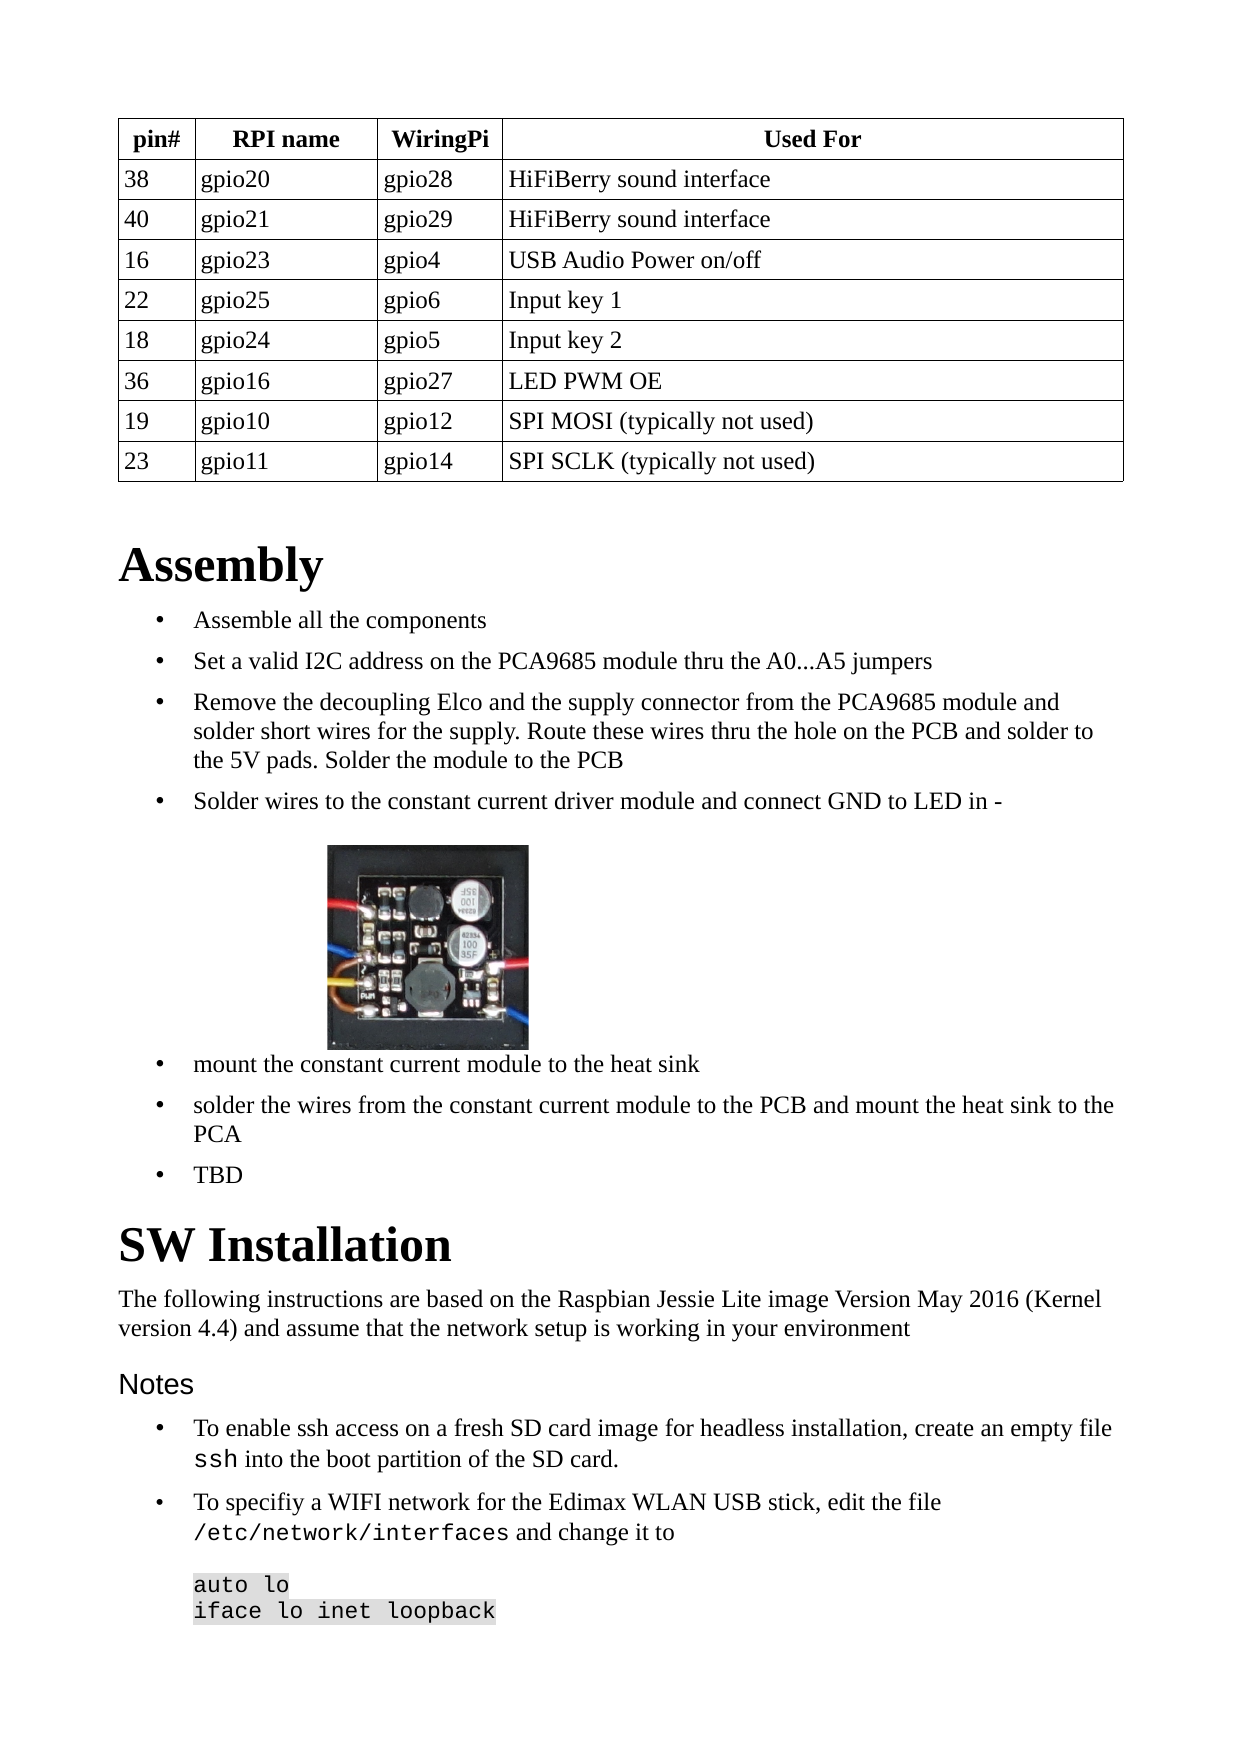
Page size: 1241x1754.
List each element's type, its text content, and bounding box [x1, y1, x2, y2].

table_cell USB Audio Power on/off [503, 240, 1123, 279]
subtitle Assembly [118, 535, 1122, 592]
subtitle SW Installation [118, 1214, 1122, 1272]
list To enable ssh access on a fresh SD card image for headless installation, create an empty file ssh into the boot partition of the SD card. [156, 1413, 1122, 1474]
table_cell 23 [119, 442, 195, 481]
table_cell gpio12 [378, 401, 502, 441]
table_cell 19 [119, 401, 195, 441]
table_cell 38 [119, 160, 195, 199]
table_cell gpio10 [196, 401, 377, 441]
picture [327, 845, 529, 1050]
table_cell 22 [119, 280, 195, 320]
list Solder wires to the constant current driver module and connect GND to LED in - [156, 786, 1122, 815]
table_cell gpio27 [378, 361, 502, 400]
table_cell SPI MOSI (typically not used) [503, 401, 1123, 441]
table_cell Input key 2 [503, 321, 1123, 360]
table_cell HiFiBerry sound interface [503, 160, 1123, 199]
list TBD [156, 1161, 1122, 1189]
table_cell gpio20 [196, 160, 377, 199]
list Set a valid I2C address on the PCA9685 module thru the A0...A5 jumpers [156, 646, 1122, 675]
table_header Used For [503, 119, 1123, 158]
table_cell LED PWM OE [503, 361, 1123, 400]
list Remove the decoupling Elco and the supply connector from the PCA9685 module and solder short wires for the supply. Route these wires thru the hole on the PCB and solder to the 5V pads. Solder the module to the PCB [156, 687, 1122, 773]
table_cell gpio14 [378, 442, 502, 481]
table_cell gpio28 [378, 160, 502, 199]
list mount the constant current module to the heat sink [156, 827, 1122, 1078]
table_header RPI name [196, 119, 377, 158]
list Assemble all the components [156, 605, 1122, 633]
subtitle Notes [118, 1367, 1122, 1400]
table_cell gpio16 [196, 361, 377, 400]
table_cell gpio23 [196, 240, 377, 279]
table_cell gpio6 [378, 280, 502, 320]
table_cell gpio11 [196, 442, 377, 481]
table_cell gpio4 [378, 240, 502, 279]
text The following instructions are based on the Raspbian Jessie Lite image Version May 2016 (Kernel version 4.4) and assume that the network setup is working in your environment [118, 1284, 1122, 1342]
table_cell 40 [119, 200, 195, 239]
table_header pin# [119, 119, 195, 158]
table_cell HiFiBerry sound interface [503, 200, 1123, 239]
table_cell gpio5 [378, 321, 502, 360]
table_cell Input key 1 [503, 280, 1123, 320]
table_cell gpio29 [378, 200, 502, 239]
table_cell gpio21 [196, 200, 377, 239]
table_cell 16 [119, 240, 195, 279]
table_cell SPI SCLK (typically not used) [503, 442, 1123, 481]
list solder the wires from the constant current module to the PCB and mount the heat sink to the PCA [156, 1091, 1122, 1148]
table_cell gpio24 [196, 321, 377, 360]
table_cell 36 [119, 361, 195, 400]
table_cell 18 [119, 321, 195, 360]
table_header WiringPi [378, 119, 502, 158]
list To specifiy a WIFI network for the Edimax WLAN USB stick, edit the file /etc/network/interfaces and change it to auto lo iface lo inet loopback [156, 1487, 1122, 1625]
table_cell gpio25 [196, 280, 377, 320]
